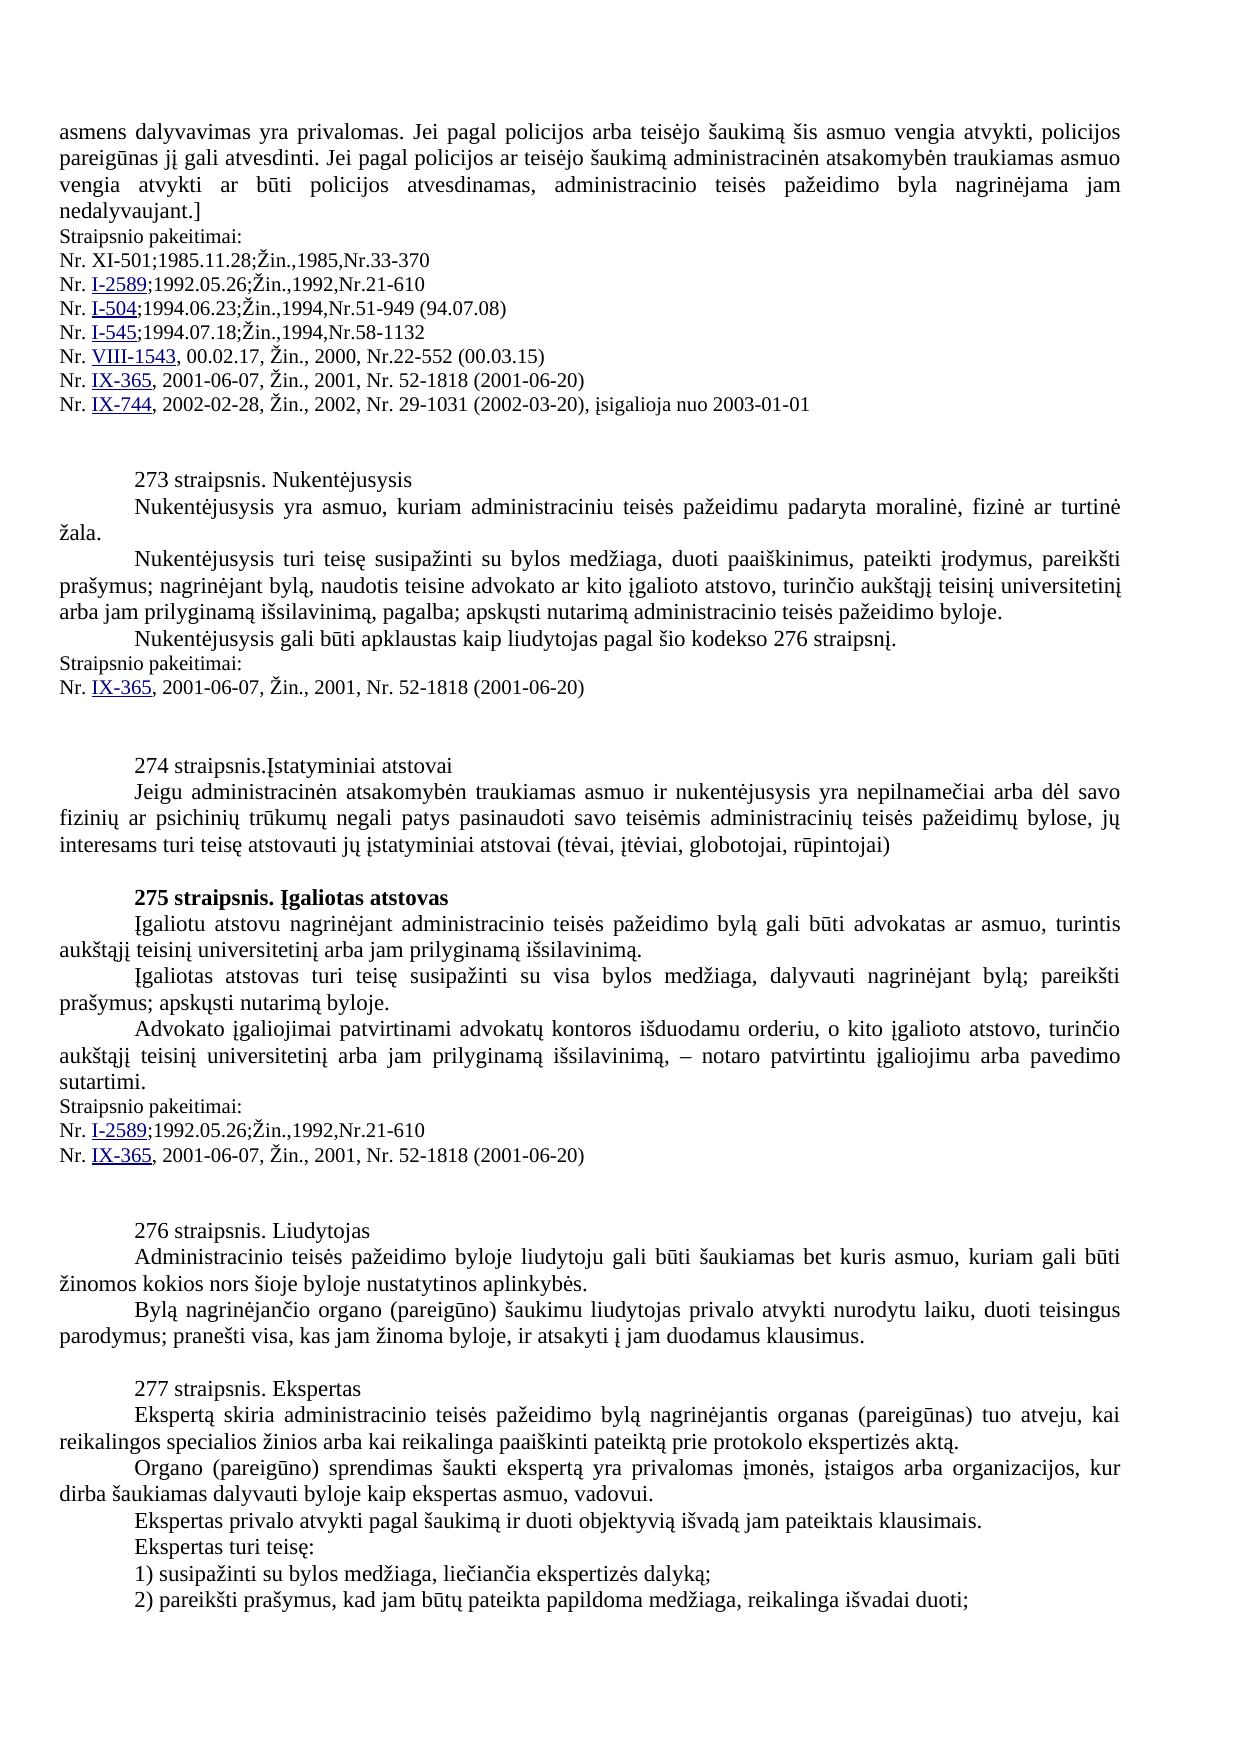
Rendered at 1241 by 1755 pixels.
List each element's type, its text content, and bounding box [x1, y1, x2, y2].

text Nr. IX-365, 2001-06-07, Žin., 2001, Nr. 52-1818 (2001-06-20) [59, 368, 1122, 392]
text Straipsnio pakeitimai: [59, 1094, 1122, 1118]
text Ekspertas turi teisę: [59, 1533, 1122, 1559]
text Nukentėjusysis gali būti apklaustas kaip liudytojas pagal šio kodekso 276 straipsnį. [59, 624, 1122, 651]
text 276 straipsnis. Liudytojas [59, 1217, 1122, 1243]
text Nukentėjusysis yra asmuo, kuriam administraciniu teisės pažeidimu padaryta moralinė, fizinė ar turtinė žala. [59, 493, 1122, 546]
text Nr. VIII-1543, 00.02.17, Žin., 2000, Nr.22-552 (00.03.15) [59, 344, 1122, 368]
text Nr. XI-501;1985.11.28;Žin.,1985,Nr.33-370 [59, 248, 1122, 272]
text 275 straipsnis. Įgaliotas atstovas [59, 883, 1122, 910]
text Organo (pareigūno) sprendimas šaukti ekspertą yra privalomas įmonės, įstaigos arba organizacijos, kur dirba šaukiamas dalyvauti byloje kaip ekspertas asmuo, vadovui. [59, 1454, 1122, 1507]
text Straipsnio pakeitimai: [59, 223, 1122, 248]
text Ekspertas privalo atvykti pagal šaukimą ir duoti objektyvią išvadą jam pateiktais klausimais. [59, 1507, 1122, 1533]
text Nr. I-504;1994.06.23;Žin.,1994,Nr.51-949 (94.07.08) [59, 296, 1122, 320]
text Nr. I-2589;1992.05.26;Žin.,1992,Nr.21-610 [59, 272, 1122, 296]
text Nr. IX-744, 2002-02-28, Žin., 2002, Nr. 29-1031 (2002-03-20), įsigalioja nuo 2003-01-01 [59, 392, 1122, 416]
text Nr. I-545;1994.07.18;Žin.,1994,Nr.58-1132 [59, 320, 1122, 344]
text Įgaliotas atstovas turi teisę susipažinti su visa bylos medžiaga, dalyvauti nagrinėjant bylą; pareikšti prašymus; apskųsti nutarimą byloje. [59, 963, 1122, 1015]
text 274 straipsnis.Įstatyminiai atstovai [59, 752, 1122, 778]
text 2) pareikšti prašymus, kad jam būtų pateikta papildoma medžiaga, reikalinga išvadai duoti; [59, 1586, 1122, 1612]
text Nr. IX-365, 2001-06-07, Žin., 2001, Nr. 52-1818 (2001-06-20) [59, 675, 1122, 699]
text Jeigu administracinėn atsakomybėn traukiamas asmuo ir nukentėjusysis yra nepilnamečiai arba dėl savo fizinių ar psichinių trūkumų negali patys pasinaudoti savo teisėmis administracinių teisės pažeidimų bylose, jų interesams turi teisę atstovauti jų įstatyminiai atstovai (tėvai, įtėviai, globotojai, rūpintojai) [59, 778, 1122, 857]
text Ekspertą skiria administracinio teisės pažeidimo bylą nagrinėjantis organas (pareigūnas) tuo atveju, kai reikalingos specialios žinios arba kai reikalinga paaiškinti pateiktą prie protokolo ekspertizės aktą. [59, 1401, 1122, 1454]
text 277 straipsnis. Ekspertas [59, 1375, 1122, 1401]
text Nr. I-2589;1992.05.26;Žin.,1992,Nr.21-610 [59, 1118, 1122, 1142]
text Bylą nagrinėjančio organo (pareigūno) šaukimu liudytojas privalo atvykti nurodytu laiku, duoti teisingus parodymus; pranešti visa, kas jam žinoma byloje, ir atsakyti į jam duodamus klausimus. [59, 1296, 1122, 1349]
text 1) susipažinti su bylos medžiaga, liečiančia ekspertizės dalyką; [59, 1559, 1122, 1586]
text 273 straipsnis. Nukentėjusysis [59, 466, 1122, 493]
text Nukentėjusysis turi teisę susipažinti su bylos medžiaga, duoti paaiškinimus, pateikti įrodymus, pareikšti prašymus; nagrinėjant bylą, naudotis teisine advokato ar kito įgalioto atstovo, turinčio aukštąjį teisinį universitetinį arba jam prilyginamą išsilavinimą, pagalba; apskųsti nutarimą administracinio teisės pažeidimo byloje. [59, 546, 1122, 624]
text Advokato įgaliojimai patvirtinami advokatų kontoros išduodamu orderiu, o kito įgalioto atstovo, turinčio aukštąjį teisinį universitetinį arba jam prilyginamą išsilavinimą, – notaro patvirtintu įgaliojimu arba pavedimo sutartimi. [59, 1015, 1122, 1094]
text Straipsnio pakeitimai: [59, 651, 1122, 675]
text Nr. IX-365, 2001-06-07, Žin., 2001, Nr. 52-1818 (2001-06-20) [59, 1142, 1122, 1167]
text Įgaliotu atstovu nagrinėjant administracinio teisės pažeidimo bylą gali būti advokatas ar asmuo, turintis aukštąjį teisinį universitetinį arba jam prilyginamą išsilavinimą. [59, 910, 1122, 963]
text asmens dalyvavimas yra privalomas. Jei pagal policijos arba teisėjo šaukimą šis asmuo vengia atvykti, policijos pareigūnas jį gali atvesdinti. Jei pagal policijos ar teisėjo šaukimą administracinėn atsakomybėn traukiamas asmuo vengia atvykti ar būti policijos atvesdinamas, administracinio teisės pažeidimo byla nagrinėjama jam nedalyvaujant.] [59, 118, 1122, 223]
text Administracinio teisės pažeidimo byloje liudytoju gali būti šaukiamas bet kuris asmuo, kuriam gali būti žinomos kokios nors šioje byloje nustatytinos aplinkybės. [59, 1243, 1122, 1296]
